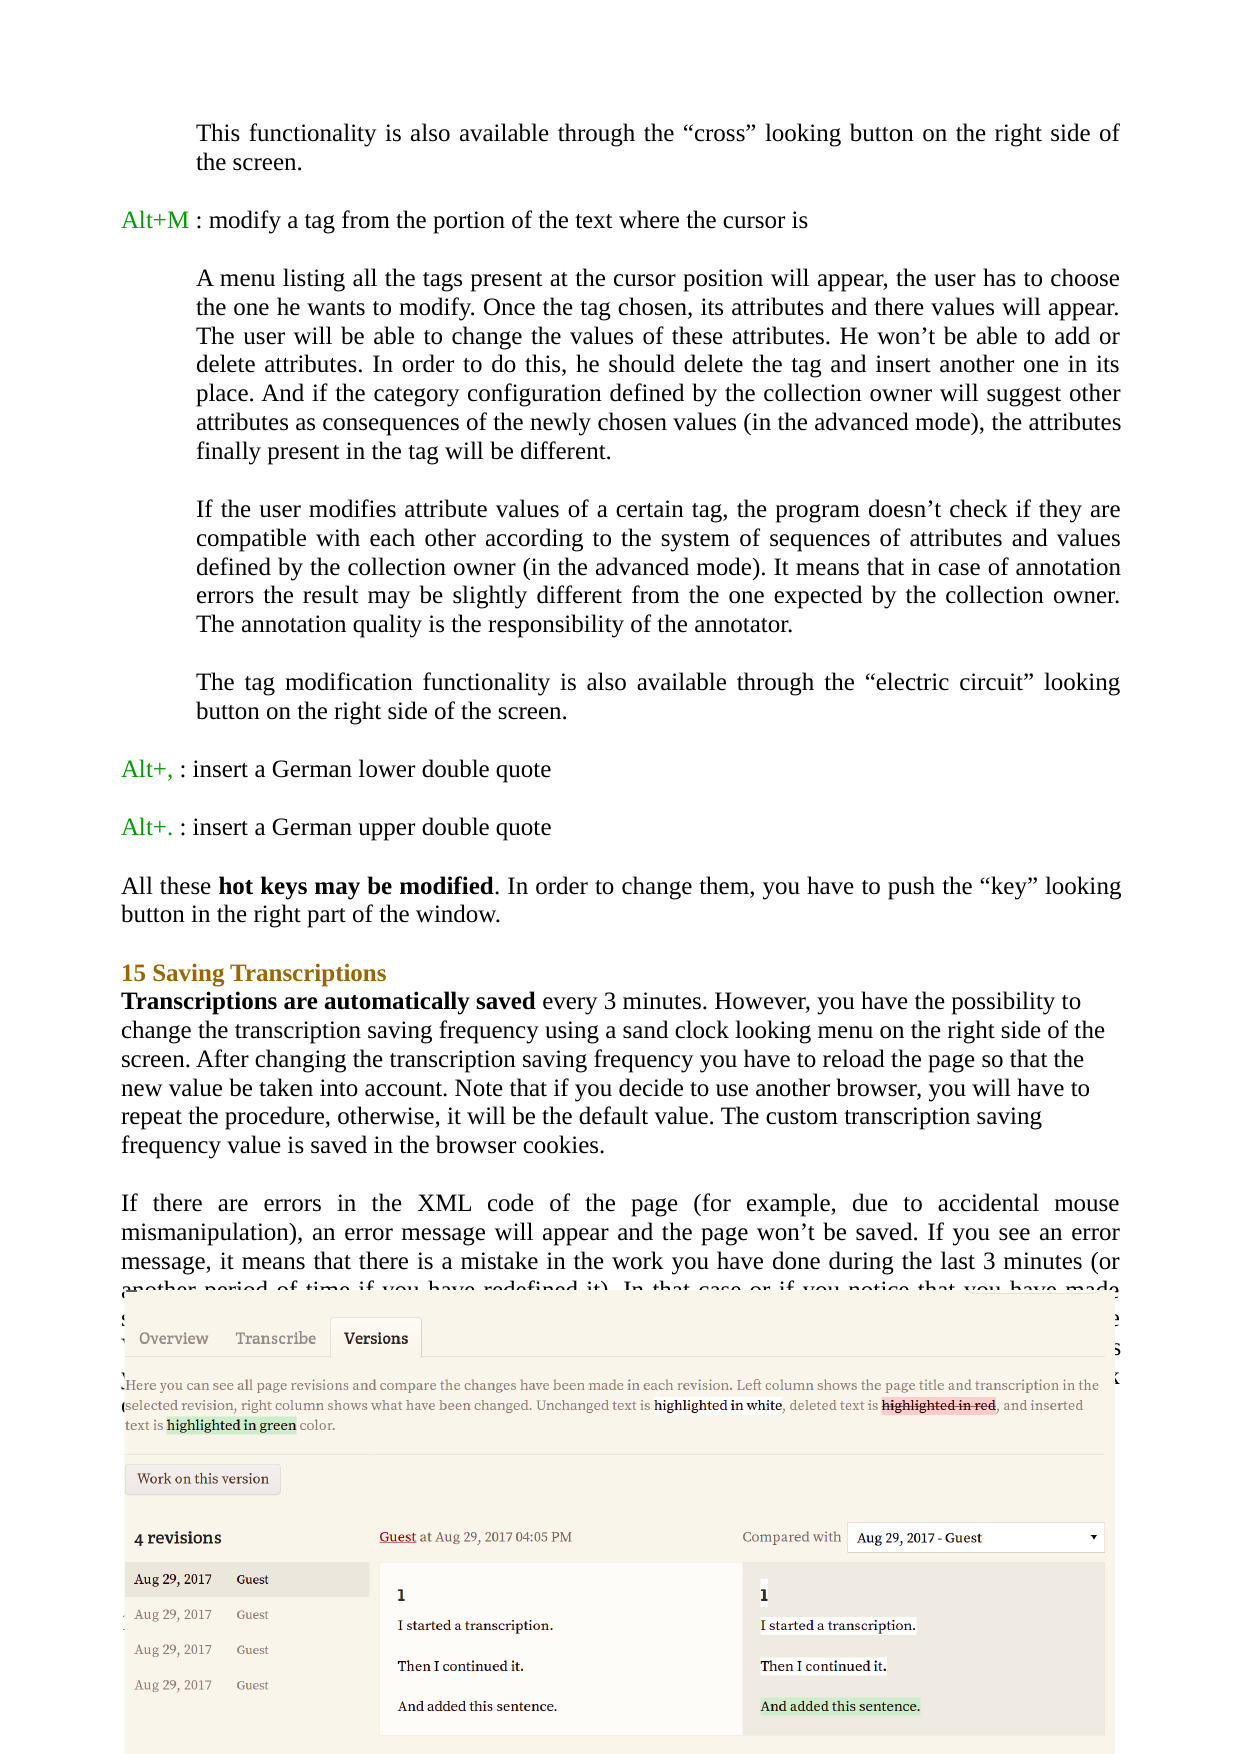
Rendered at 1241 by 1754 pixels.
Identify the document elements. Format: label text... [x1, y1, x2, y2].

text If the user modifies attribute values of a certain tag, the program doesn’t check if they are compatible with each other according to the system of sequences of attributes and values defined by the collection owner (in the advanced mode). It means that in case of annotation errors the result may be slightly different from the one expected by the collection owner. The annotation quality is the responsibility of the annotator. [196, 494, 1122, 638]
text 15 Saving Transcriptions Transcriptions are automatically saved every 3 minutes. However, you have the possibility to change the transcription saving frequency using a sand clock looking menu on the right side of the screen. After changing the transcription saving frequency you have to reload the page so that the new value be taken into account. Note that if you decide to use another browser, you will have to repeat the procedure, otherwise, it will be the default value. The custom transcription saving frequency value is saved in the browser cookies. [121, 958, 1122, 1159]
text If there are errors in the XML code of the page (for example, due to accidental mouse mismanipulation), an error message will appear and the page won’t be saved. If you see an error message, it means that there is a mistake in the work you have done during the last 3 minutes (or another period of time if you have redefined it). In that case or if you notice that you have made some other mistakes and want to go back to a previous version of the page, you can go to the Versions tab next to the Overview and Transcribe tabs on the transcription page. This page allows you to compare different versions of the same transcription and choose the one you want to work on. [121, 1188, 1122, 1418]
text Alt+M : modify a tag from the portion of the text where the cursor is [121, 205, 1122, 234]
text The tag modification functionality is also available through the “electric circuit” looking button on the right side of the screen. [196, 667, 1122, 725]
text Alt+. : insert a German upper double quote [121, 812, 1122, 841]
picture [1100, 1290, 1115, 1754]
text All these hot keys may be modified. In order to change them, you have to push the “key” looking button in the right part of the window. [121, 871, 1122, 928]
text Alt+, : insert a German lower double quote [121, 754, 1122, 783]
text This functionality is also available through the “cross” looking button on the right side of the screen. [196, 118, 1122, 176]
text A menu listing all the tags present at the cursor position will appear, the user has to choose the one he wants to modify. Once the tag chosen, its attributes and there values will appear. The user will be able to change the values of these attributes. He won’t be able to add or delete attributes. In order to do this, he should delete the tag and insert another one in its place. And if the category configuration defined by the collection owner will suggest other attributes as consequences of the newly chosen values (in the advanced mode), the attributes finally present in the tag will be different. [196, 263, 1122, 464]
